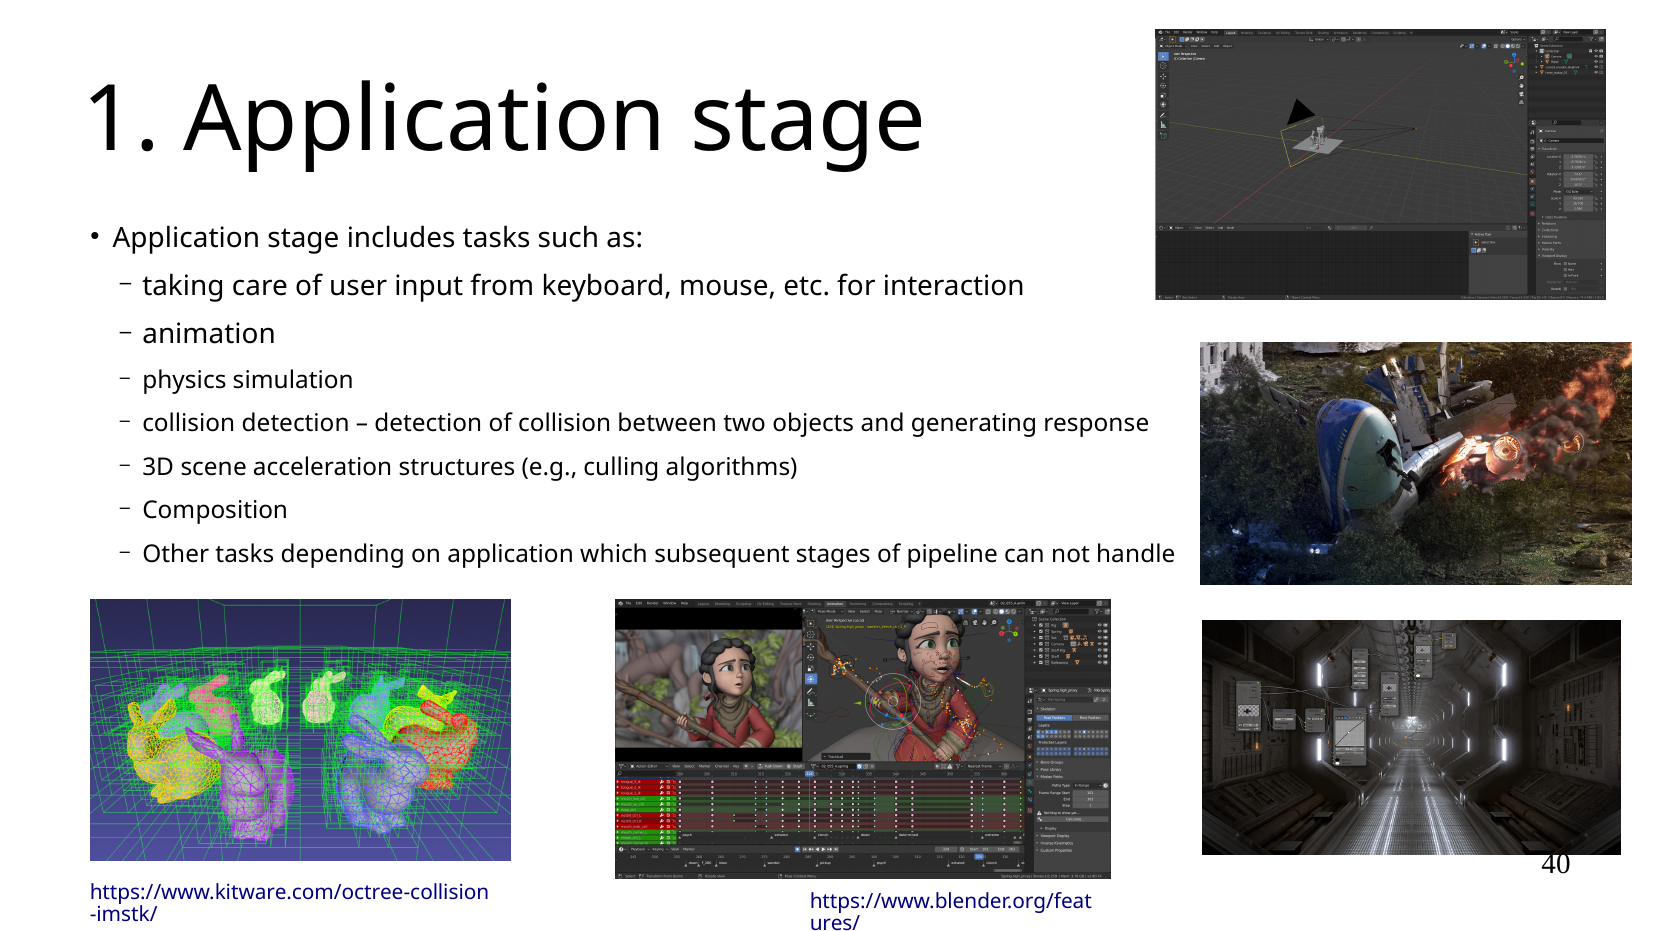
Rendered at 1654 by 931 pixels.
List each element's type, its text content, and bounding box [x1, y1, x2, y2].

picture [1155, 29, 1606, 301]
title 1. Application stage [82, 37, 1155, 193]
picture [615, 599, 1111, 879]
text_box https://www.blender.org/features/ [795, 878, 1111, 919]
picture [1202, 620, 1621, 856]
list Application stage includes tasks such as: taking care of user input from keyboard, mouse, etc. for interaction animation physics simulation collision detection – detection of collision between two objects and generating response 3D scene acceleration structures (e.g., culling algorithms) Composition Other tasks depending on application which subsequent stages of pipeline can not handle [82, 217, 1571, 571]
text_box https://www.kitware.com/octree-collision-imstk/ [75, 870, 511, 931]
picture [90, 599, 511, 861]
picture [1200, 342, 1632, 586]
